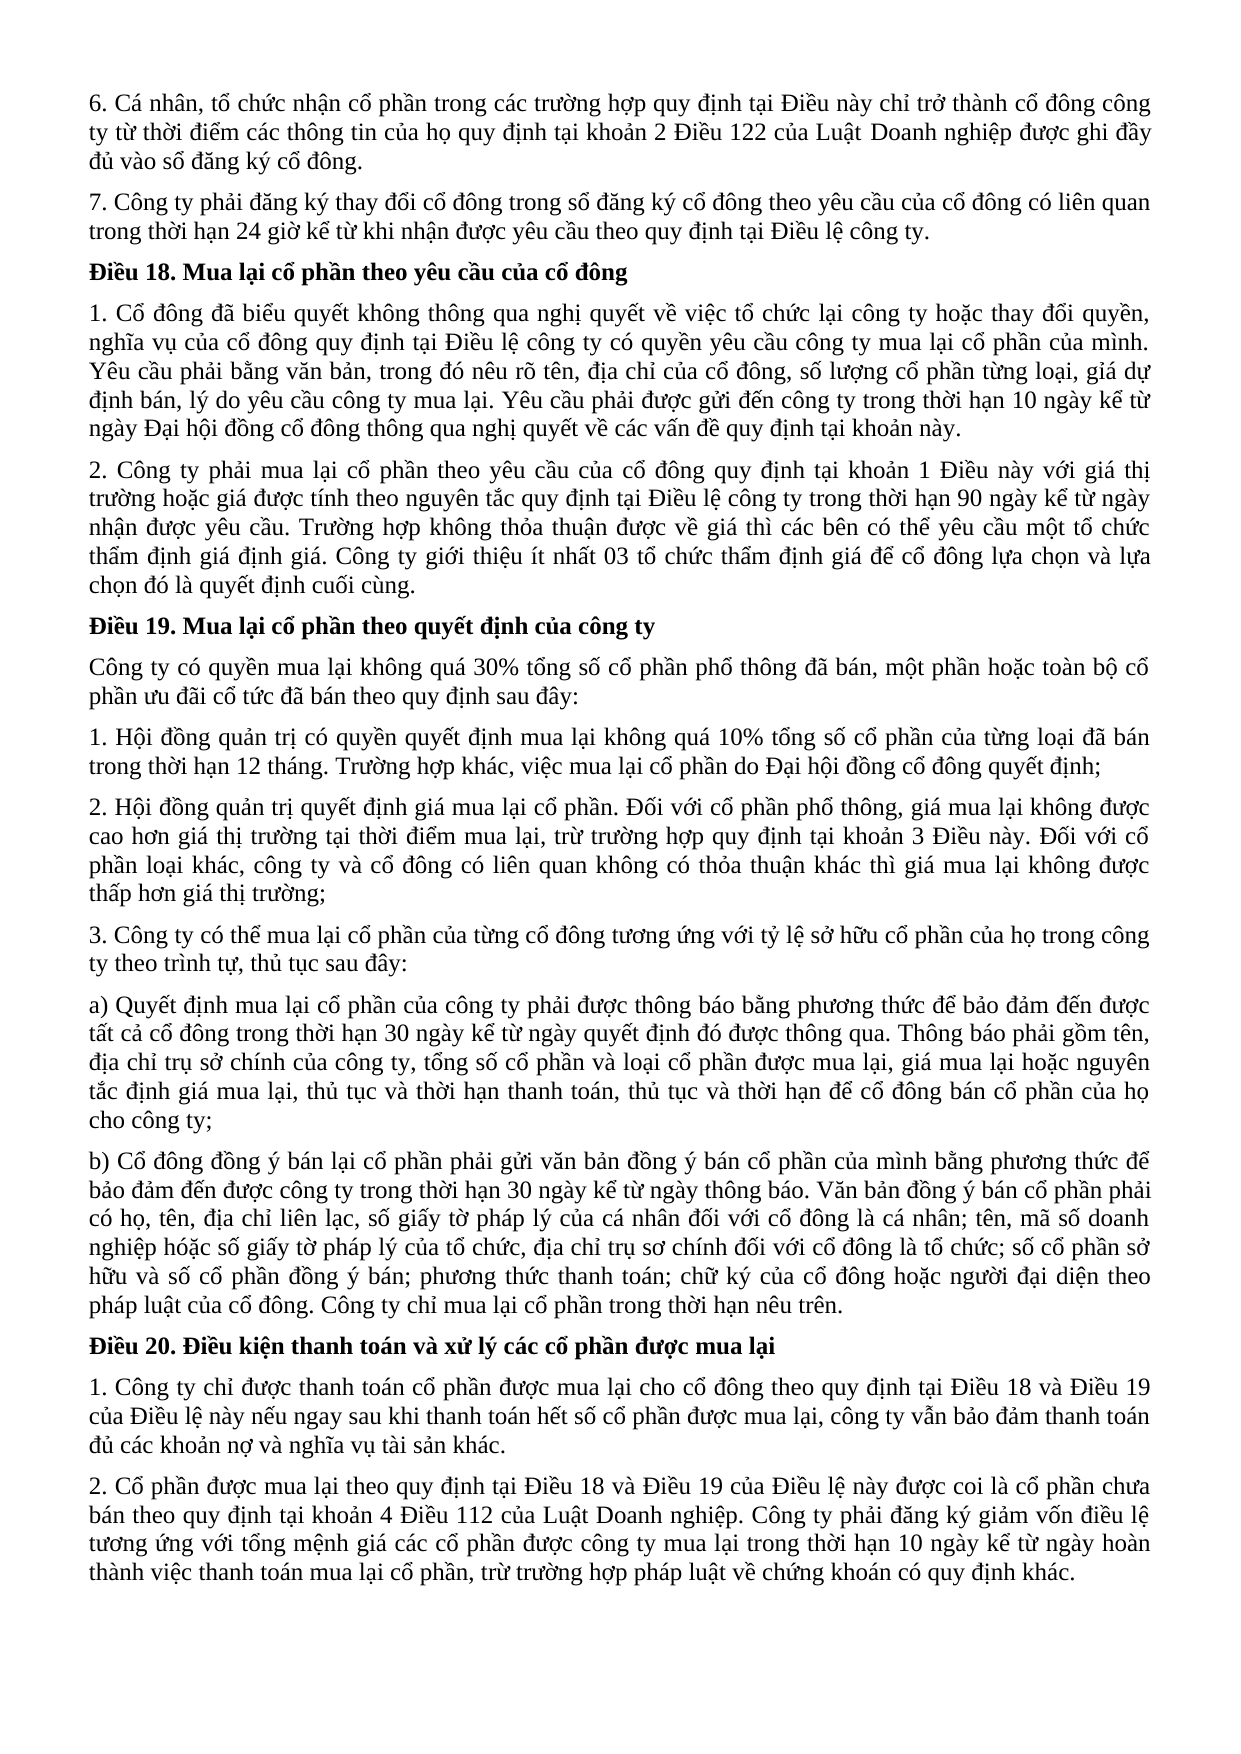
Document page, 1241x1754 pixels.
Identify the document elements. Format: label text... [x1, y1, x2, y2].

text 6. Cá nhân, tổ chức nhận cổ phần trong các trường hợp quy định tại Điều này chỉ trở thành cổ đông công ty từ thời điểm các thông tin của họ quy định tại khoản 2 Điều 122 của Luật Doanh nghiệp được ghi đầy đủ vào sổ đăng ký cổ đông. [89, 88, 1152, 175]
text 2. Công ty phải mua lại cổ phần theo yêu cầu của cổ đông quy định tại khoản 1 Điều này với giá thị trường hoặc giá được tính theo nguyên tắc quy định tại Điều lệ công ty trong thời hạn 90 ngày kể từ ngày nhận được yêu cầu. Trường hợp không thỏa thuận được về giá thì các bên có thể yêu cầu một tổ chức thẩm định giá định giá. Công ty giới thiệu ít nhất 03 tổ chức thẩm định giá để cổ đông lựa chọn và lựa chọn đó là quyết định cuối cùng. [89, 455, 1152, 598]
text 3. Công ty có thể mua lại cổ phần của từng cổ đông tương ứng với tỷ lệ sở hữu cổ phần của họ trong công ty theo trình tự, thủ tục sau đây: [89, 920, 1152, 977]
text a) Quyết định mua lại cổ phần của công ty phải được thông báo bằng phương thức để bảo đảm đến được tất cả cổ đông trong thời hạn 30 ngày kể từ ngày quyết định đó được thông qua. Thông báo phải gồm tên, địa chỉ trụ sở chính của công ty, tổng số cổ phần và loại cổ phần được mua lại, giá mua lại hoặc nguyên tắc định giá mua lại, thủ tục và thời hạn thanh toán, thủ tục và thời hạn để cổ đông bán cổ phần của họ cho công ty; [89, 990, 1152, 1133]
text 2. Hội đồng quản trị quyết định giá mua lại cổ phần. Đối với cổ phần phổ thông, giá mua lại không được cao hơn giá thị trường tại thời điểm mua lại, trừ trường hợp quy định tại khoản 3 Điều này. Đối với cổ phần loại khác, công ty và cổ đông có liên quan không có thỏa thuận khác thì giá mua lại không được thấp hơn giá thị trường; [89, 792, 1152, 907]
text b) Cổ đông đồng ý bán lại cổ phần phải gửi văn bản đồng ý bán cổ phần của mình bằng phương thức để bảo đảm đến được công ty trong thời hạn 30 ngày kể từ ngày thông báo. Văn bản đồng ý bán cổ phần phải có họ, tên, địa chỉ liên lạc, số giấy tờ pháp lý của cá nhân đối với cổ đông là cá nhân; tên, mã số doanh nghiệp hóặc số giấy tờ pháp lý của tổ chức, địa chỉ trụ sơ chính đối với cổ đông là tổ chức; số cổ phần sở hữu và số cổ phần đồng ý bán; phương thức thanh toán; chữ ký của cổ đông hoặc người đại diện theo pháp luật của cổ đông. Công ty chỉ mua lại cổ phần trong thời hạn nêu trên. [89, 1146, 1152, 1318]
subtitle Điều 18. Mua lại cổ phần theo yêu cầu của cổ đông [89, 257, 1152, 286]
text 1. Hội đồng quản trị có quyền quyết định mua lại không quá 10% tổng số cổ phần của từng loại đã bán trong thời hạn 12 tháng. Trường hợp khác, việc mua lại cổ phần do Đại hội đồng cổ đông quyết định; [89, 722, 1152, 780]
text 2. Cổ phần được mua lại theo quy định tại Điều 18 và Điều 19 của Điều lệ này được coi là cổ phần chưa bán theo quy định tại khoản 4 Điều 112 của Luật Doanh nghiệp. Công ty phải đăng ký giảm vốn điều lệ tương ứng với tổng mệnh giá các cổ phần được công ty mua lại trong thời hạn 10 ngày kể từ ngày hoàn thành việc thanh toán mua lại cổ phần, trừ trường hợp pháp luật về chứng khoán có quy định khác. [89, 1471, 1152, 1586]
text 1. Công ty chỉ được thanh toán cổ phần được mua lại cho cổ đông theo quy định tại Điều 18 và Điều 19 của Điều lệ này nếu ngay sau khi thanh toán hết số cổ phần được mua lại, công ty vẫn bảo đảm thanh toán đủ các khoản nợ và nghĩa vụ tài sản khác. [89, 1372, 1152, 1458]
text Công ty có quyền mua lại không quá 30% tổng số cổ phần phổ thông đã bán, một phần hoặc toàn bộ cổ phần ưu đãi cổ tức đã bán theo quy định sau đây: [89, 652, 1152, 710]
text 1. Cổ đông đã biểu quyết không thông qua nghị quyết về việc tổ chức lại công ty hoặc thay đổi quyền, nghĩa vụ của cổ đông quy định tại Điều lệ công ty có quyền yêu cầu công ty mua lại cổ phần của mình. Yêu cầu phải bằng văn bản, trong đó nêu rõ tên, địa chỉ của cổ đông, số lượng cổ phần từng loại, gỉá dự định bán, lý do yêu cầu công ty mua lại. Yêu cầu phải được gửi đến công ty trong thời hạn 10 ngày kể từ ngày Đại hội đồng cổ đông thông qua nghị quyết về các vấn đề quy định tại khoản này. [89, 298, 1152, 442]
text 7. Công ty phải đăng ký thay đổi cổ đông trong sổ đăng ký cổ đông theo yêu cầu của cổ đông có liên quan trong thời hạn 24 giờ kể từ khi nhận được yêu cầu theo quy định tại Điều lệ công ty. [89, 187, 1152, 245]
subtitle Điều 19. Mua lại cổ phần theo quyết định của công ty [89, 611, 1152, 640]
subtitle Điều 20. Điều kiện thanh toán và xử lý các cổ phần được mua lại [89, 1331, 1152, 1360]
